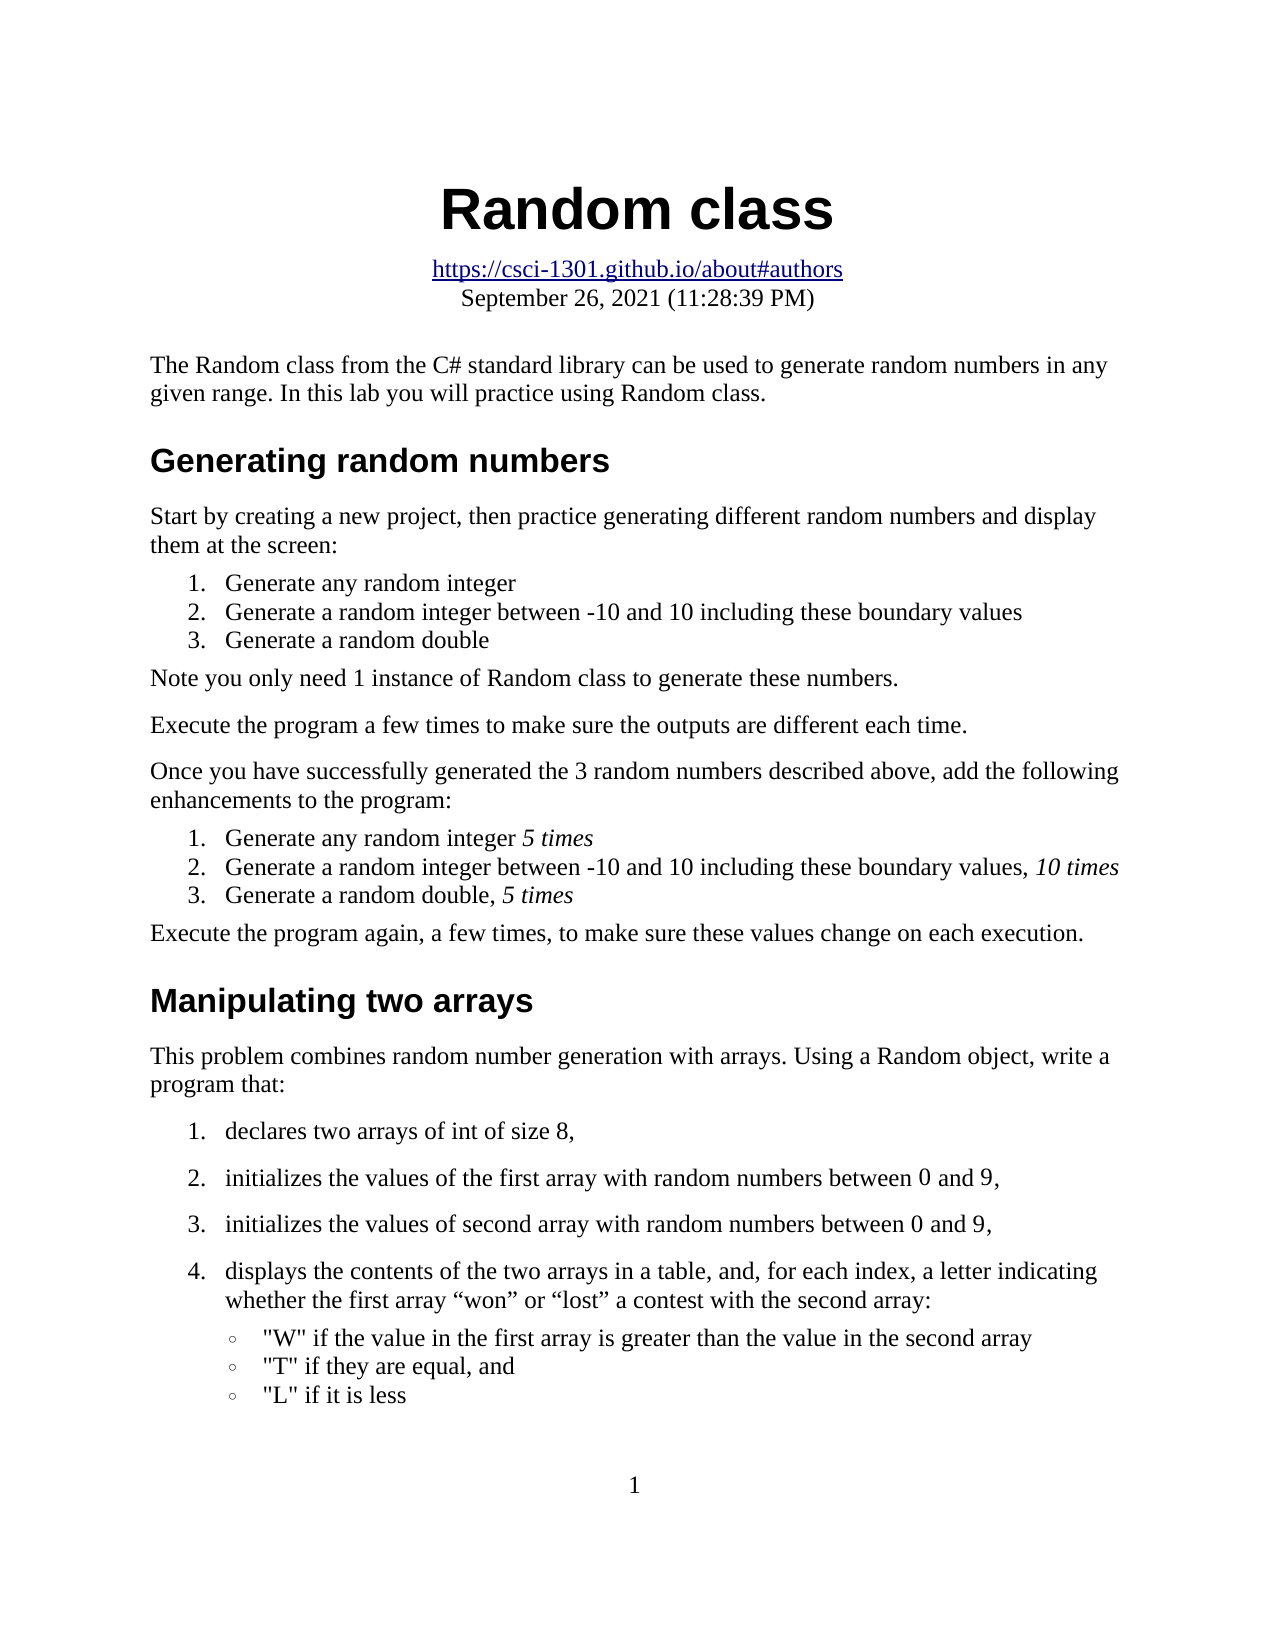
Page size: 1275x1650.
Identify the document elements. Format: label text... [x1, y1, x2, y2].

title Random class [150, 175, 1125, 242]
text September 26, 2021 (11:28:39 PM) [150, 283, 1125, 312]
text Once you have successfully generated the 3 random numbers described above, add the following enhancements to the program: [150, 756, 1125, 814]
text Execute the program a few times to make sure the outputs are different each time. [150, 710, 1125, 738]
text Execute the program again, a few times, to make sure these values change on each execution. [150, 918, 1125, 947]
list Generate a random double [187, 625, 1125, 654]
list "L" if it is less [225, 1380, 1125, 1409]
list "T" if they are equal, and [225, 1351, 1125, 1380]
text Start by creating a new project, then practice generating different random numbers and display them at the screen: [150, 501, 1125, 559]
list initializes the values of the first array with random numbers between and , [187, 1163, 1125, 1192]
list Generate a random double, 5 times [187, 880, 1125, 909]
list Generate any random integer [187, 568, 1125, 597]
text https://csci-1301.github.io/about#authors [150, 254, 1125, 283]
text This problem combines random number generation with arrays. Using a Random object, write a program that: [150, 1041, 1125, 1098]
list displays the contents of the two arrays in a table, and, for each index, a letter indicating whether the first array “won” or “lost” a contest with the second array: [187, 1256, 1125, 1314]
text Note you only need 1 instance of Random class to generate these numbers. [150, 663, 1125, 692]
list initializes the values of second array with random numbers between and , [187, 1209, 1125, 1238]
list Generate a random integer between -10 and 10 including these boundary values [187, 597, 1125, 625]
list "W" if the value in the first array is greater than the value in the second array [225, 1323, 1125, 1351]
subtitle Generating random numbers [150, 441, 1125, 480]
list declares two arrays of int of size 8, [187, 1116, 1125, 1145]
text The Random class from the C# standard library can be used to generate random numbers in any given range. In this lab you will practice using Random class. [150, 350, 1125, 407]
subtitle Manipulating two arrays [150, 981, 1125, 1019]
list Generate a random integer between -10 and 10 including these boundary values, 10 times [187, 852, 1125, 880]
list Generate any random integer 5 times [187, 823, 1125, 852]
